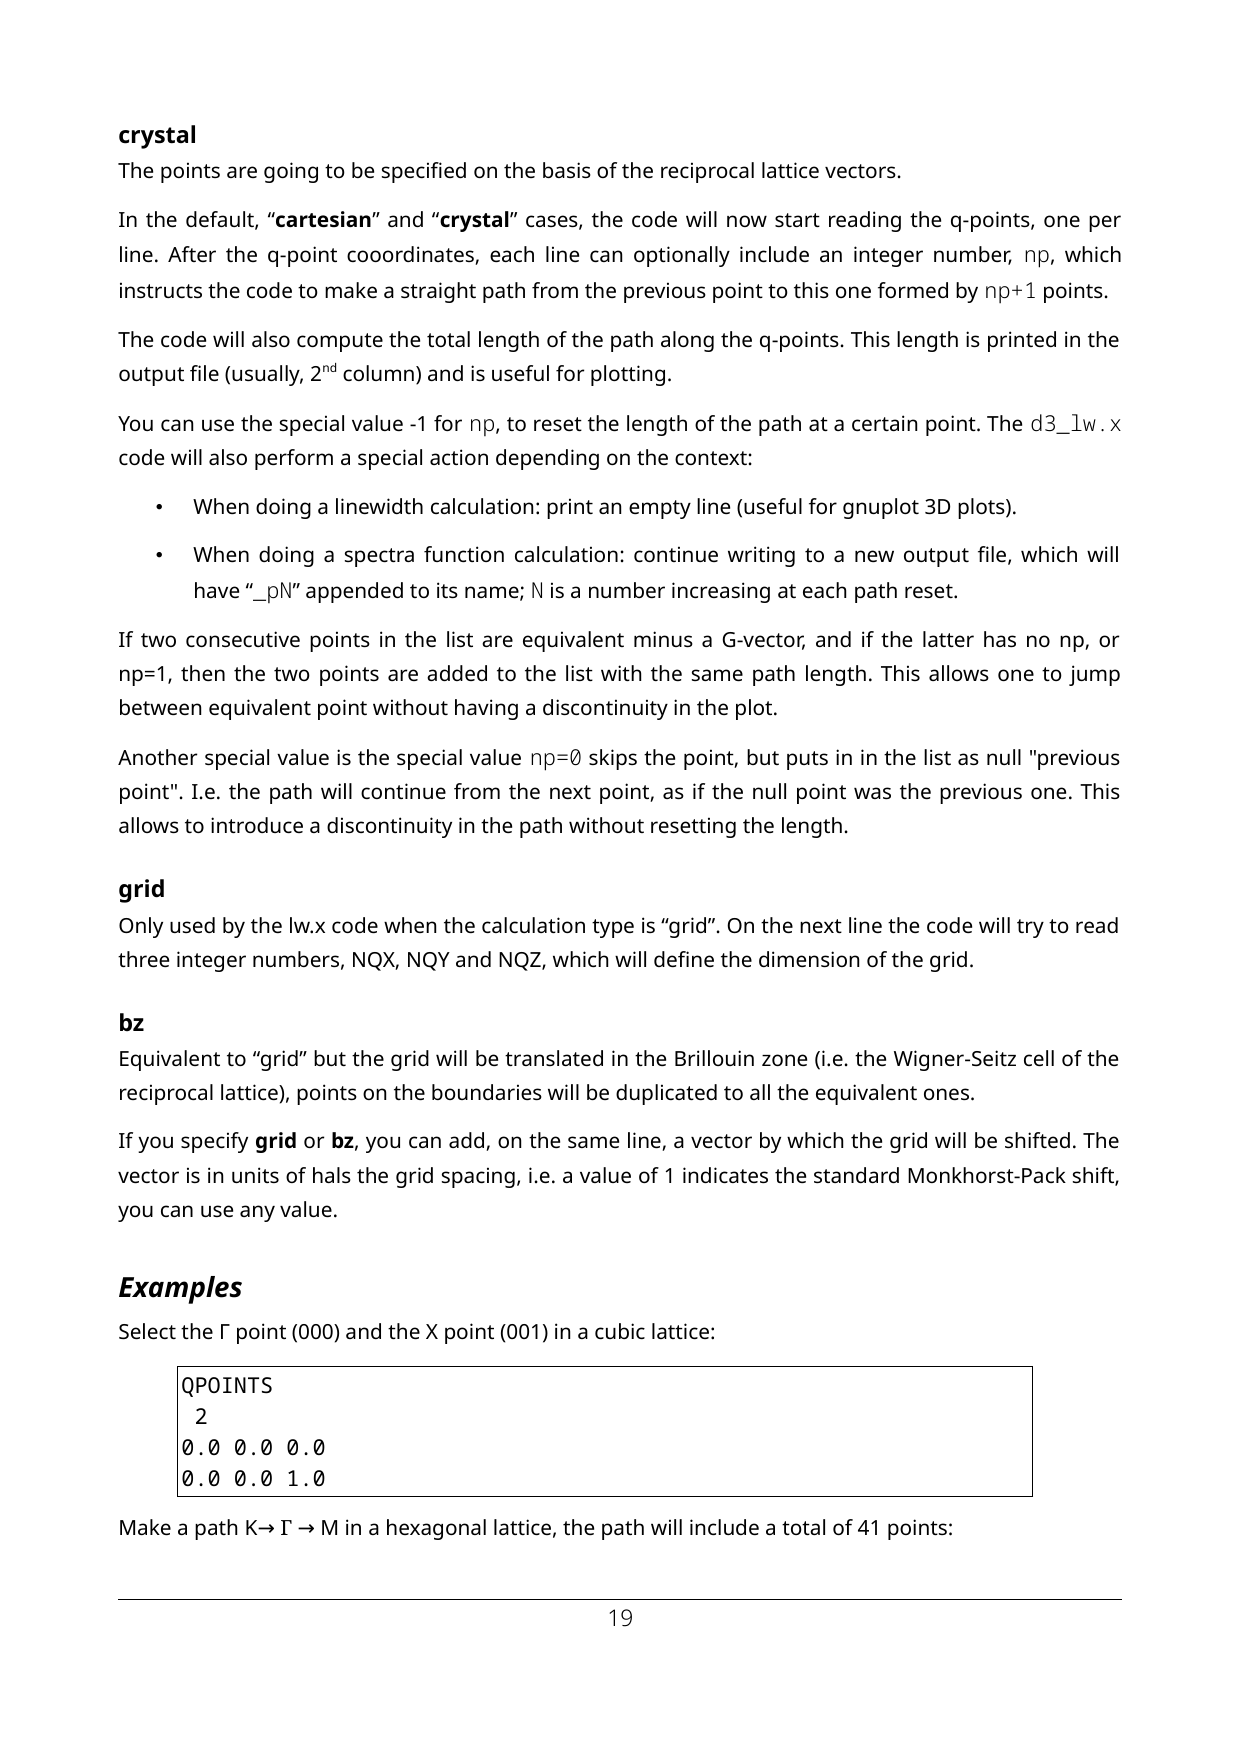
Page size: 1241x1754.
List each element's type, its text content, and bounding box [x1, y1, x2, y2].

text Equivalent to “grid” but the grid will be translated in the Brillouin zone (i.e. the Wigner-Seitz cell of the reciprocal lattice), points on the boundaries will be duplicated to all the equivalent ones. [118, 1044, 1122, 1106]
subtitle Examples [118, 1267, 1122, 1305]
subtitle bz [118, 1006, 1122, 1038]
text QPOINTS 2 0.0 0.0 0.0 0.0 0.0 1.0 [178, 1367, 1032, 1496]
text Select the Γ point (000) and the X point (001) in a cubic lattice: [118, 1317, 1122, 1346]
subtitle crystal [118, 118, 1122, 150]
list When doing a linewidth calculation: print an empty line (useful for gnuplot 3D plots). [156, 492, 1122, 520]
text If two consecutive points in the list are equivalent minus a G-vector, and if the latter has no np, or np=1, then the two points are added to the list with the same path length. This allows one to jump between equivalent point without having a discontinuity in the plot. [118, 625, 1122, 722]
text In the default, “cartesian” and “crystal” cases, the code will now start reading the q-points, one per line. After the q-point cooordinates, each line can optionally include an integer number, np, which instructs the code to make a straight path from the previous point to this one formed by np+1 points. [118, 205, 1122, 305]
text Only used by the lw.x code when the calculation type is “grid”. On the next line the code will try to read three integer numbers, NQX, NQY and NQZ, which will define the dimension of the grid. [118, 911, 1122, 973]
text Another special value is the special value np=0 skips the point, but puts in in the list as null "previous point". I.e. the path will continue from the next point, as if the null point was the previous one. This allows to introduce a discontinuity in the path without resetting the length. [118, 742, 1122, 840]
subtitle grid [118, 873, 1122, 904]
text If you specify grid or bz, you can add, on the same line, a vector by which the grid will be shifted. The vector is in units of hals the grid spacing, i.e. a value of 1 indicates the standard Monkhorst-Pack shift, you can use any value. [118, 1127, 1122, 1223]
text The points are going to be specified on the basis of the reciprocal lattice vectors. [118, 156, 1122, 184]
text You can use the special value -1 for np, to reset the length of the path at a certain point. The d3_lw.x code will also perform a special action depending on the context: [118, 408, 1122, 472]
list When doing a spectra function calculation: continue writing to a new output file, which will have “_pN” appended to its name; N is a number increasing at each path reset. [156, 541, 1122, 605]
text Make a path K→ Γ → M in a hexagonal lattice, the path will include a total of 41 points: [118, 1513, 1122, 1542]
text The code will also compute the total length of the path along the q-points. This length is printed in the output file (usually, 2nd column) and is useful for plotting. [118, 325, 1122, 388]
